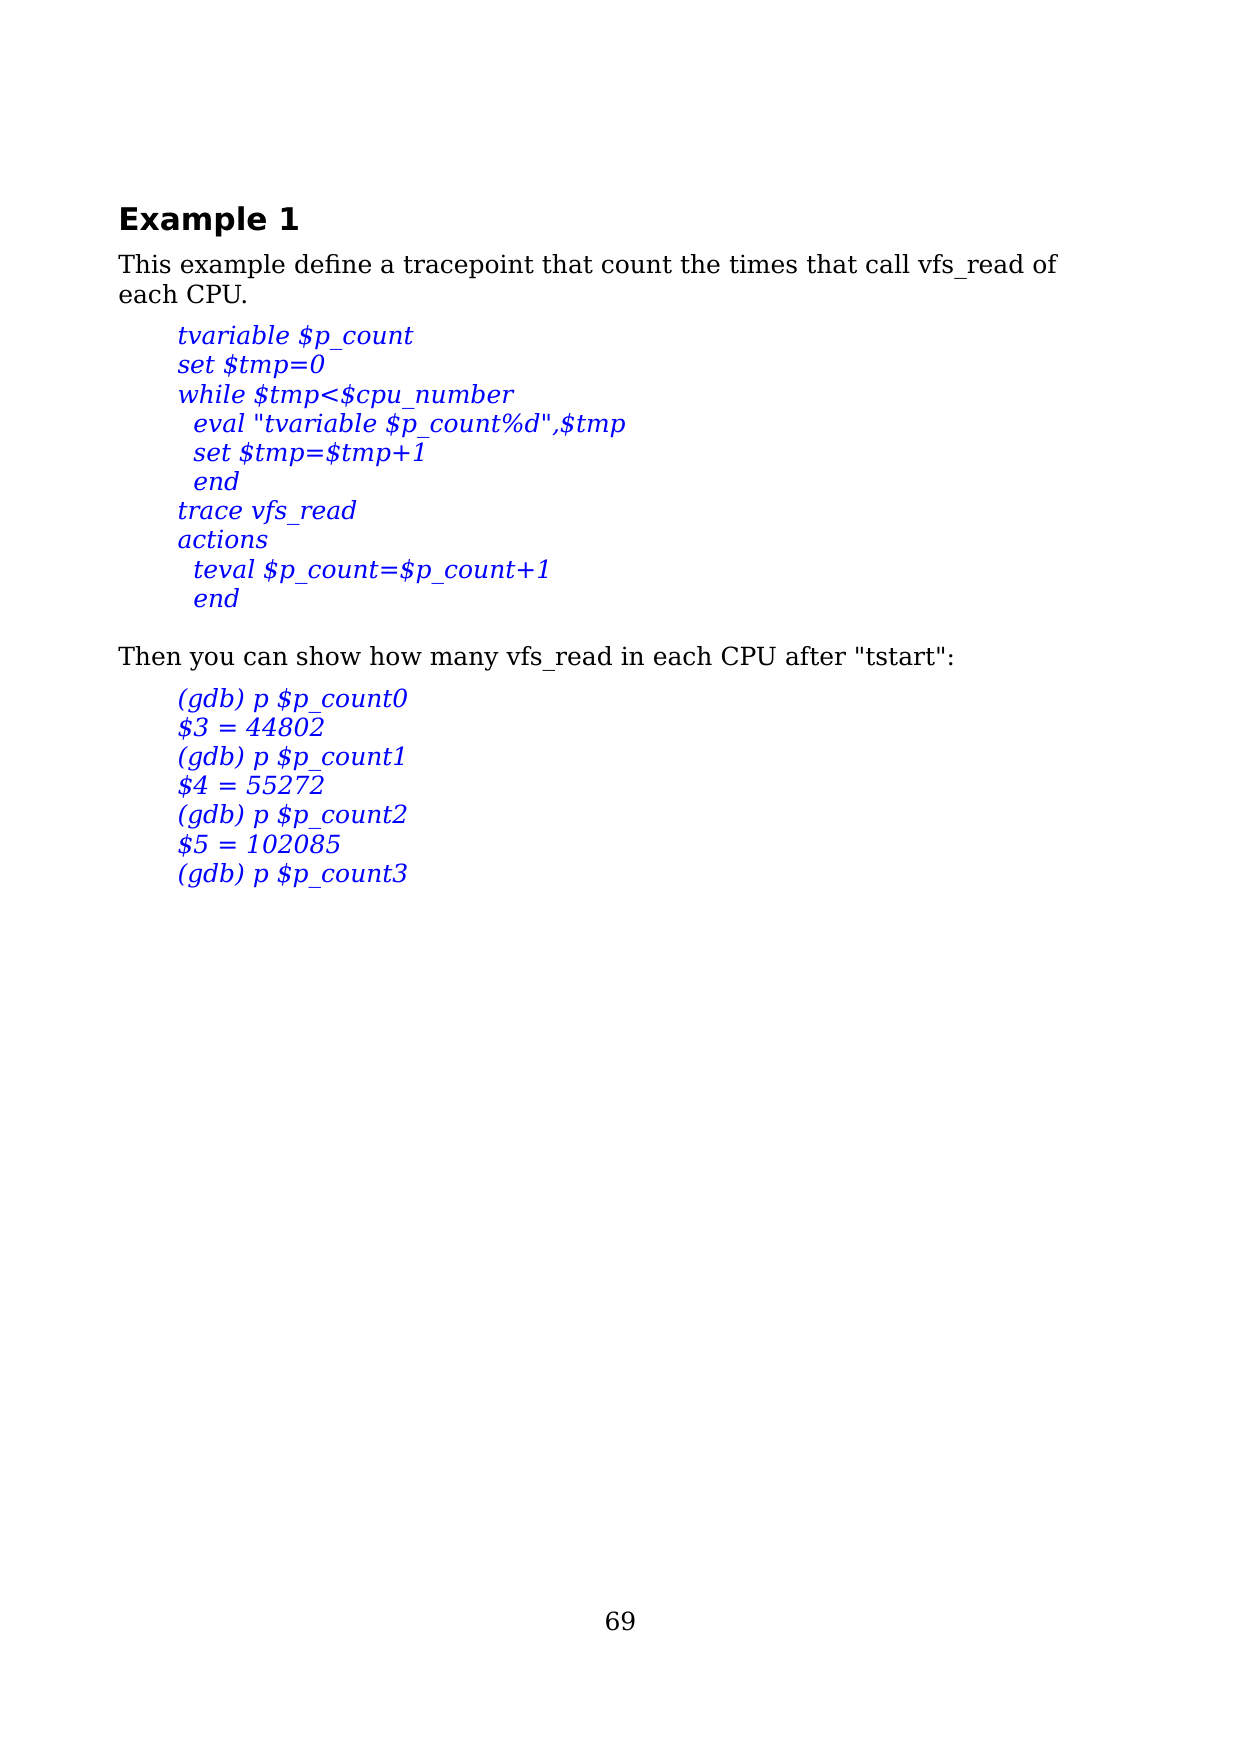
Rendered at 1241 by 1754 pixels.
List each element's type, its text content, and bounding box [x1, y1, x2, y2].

text end [177, 467, 1063, 496]
text This example define a tracepoint that count the times that call vfs_read of each CPU. [118, 251, 1122, 309]
text actions [177, 526, 1063, 555]
text Then you can show how many vfs_read in each CPU after "tstart": [118, 642, 1122, 671]
text eval "tvariable $p_count%d",$tmp [177, 409, 1063, 438]
text set $tmp=$tmp+1 [177, 438, 1063, 467]
text end [177, 584, 1063, 613]
text $5 = 102085 [177, 830, 1063, 859]
text while $tmp<$cpu_number [177, 380, 1063, 409]
text teval $p_count=$p_count+1 [177, 555, 1063, 584]
text (gdb) p $p_count1 [177, 742, 1063, 771]
text trace vfs_read [177, 496, 1063, 526]
text $4 = 55272 [177, 771, 1063, 801]
text (gdb) p $p_count0 [177, 684, 1063, 713]
text (gdb) p $p_count3 [177, 859, 1063, 888]
text tvariable $p_count [177, 321, 1063, 351]
text (gdb) p $p_count2 [177, 801, 1063, 830]
text $3 = 44802 [177, 713, 1063, 742]
text set $tmp=0 [177, 351, 1063, 380]
subtitle Example 1 [118, 202, 1122, 238]
